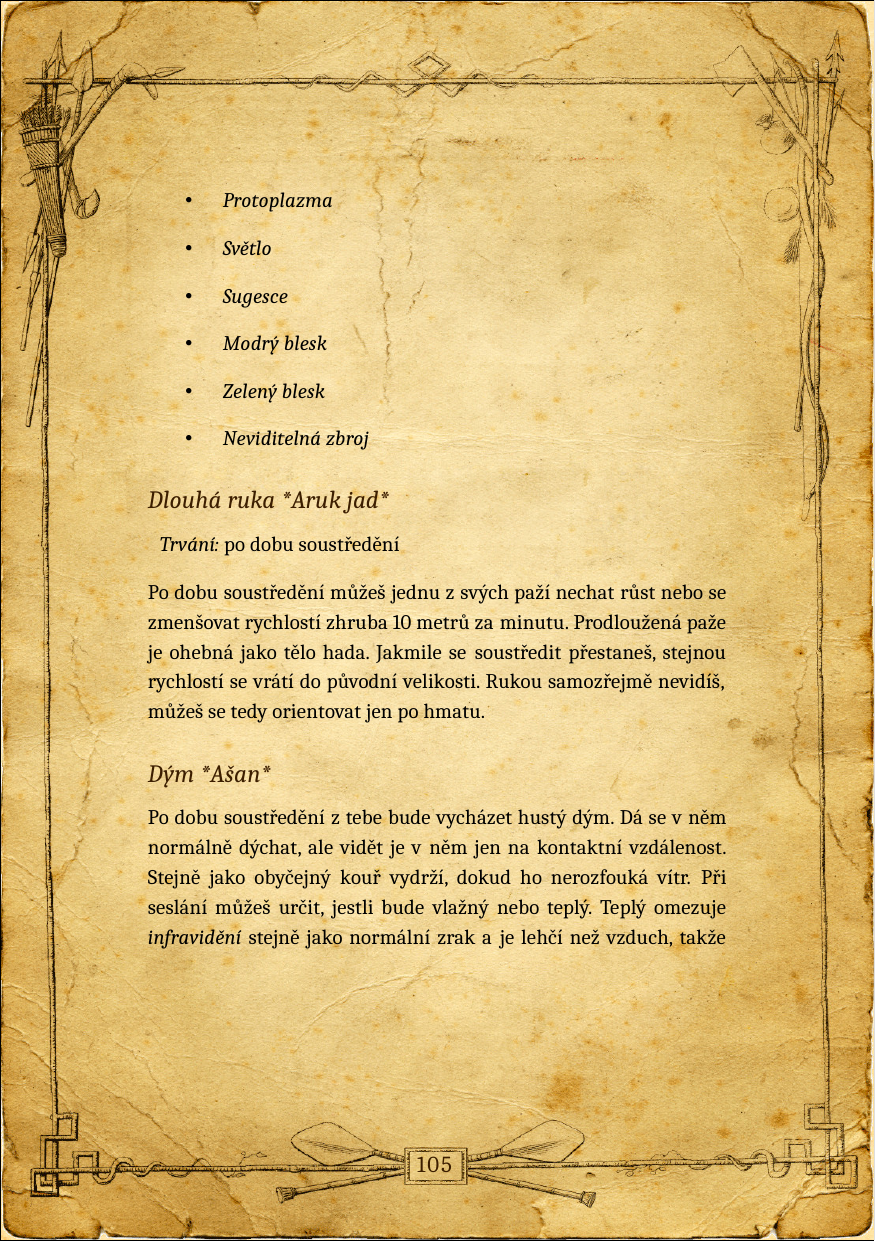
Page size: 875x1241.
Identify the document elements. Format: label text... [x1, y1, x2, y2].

text Trvání: po dobu soustředění [159, 533, 726, 557]
list Neviditelná zbroj [185, 427, 726, 451]
list Sugesce [185, 284, 726, 308]
list Protoplazma [185, 189, 726, 213]
list Modrý blesk [185, 332, 726, 356]
text Po dobu soustředění z⁠ tebe bude vycházet hustý dým. Dá se v⁠ něm normálně dýchat, ale vidět je v⁠ něm jen na kontaktní vzdálenost. Stejně jako obyčejný kouř vydrží, dokud ho nerozfouká vítr. Při seslání můžeš určit, jestli bude vlažný nebo teplý. Teplý omezuje infravidění stejně jako normální zrak a⁠ je lehčí než vzduch, takže [148, 806, 726, 949]
list Zelený blesk [185, 379, 726, 403]
subtitle Dlouhá ruka *Aruk jad* [148, 486, 726, 515]
list Světlo [185, 237, 726, 261]
subtitle Dým *Ašan* [148, 759, 726, 788]
picture [1, 1, 874, 1240]
text Po dobu soustředění můžeš jednu z⁠ svých paží nechat růst nebo se zmenšovat rychlostí zhruba 10 metrů za minutu. Prodloužená paže je ohebná jako tělo hada. Jakmile se soustředit přestaneš, stejnou rychlostí se vrátí do původní velikosti. Rukou samozřejmě nevidíš, můžeš se tedy orientovat jen po hmatu. [148, 581, 726, 724]
